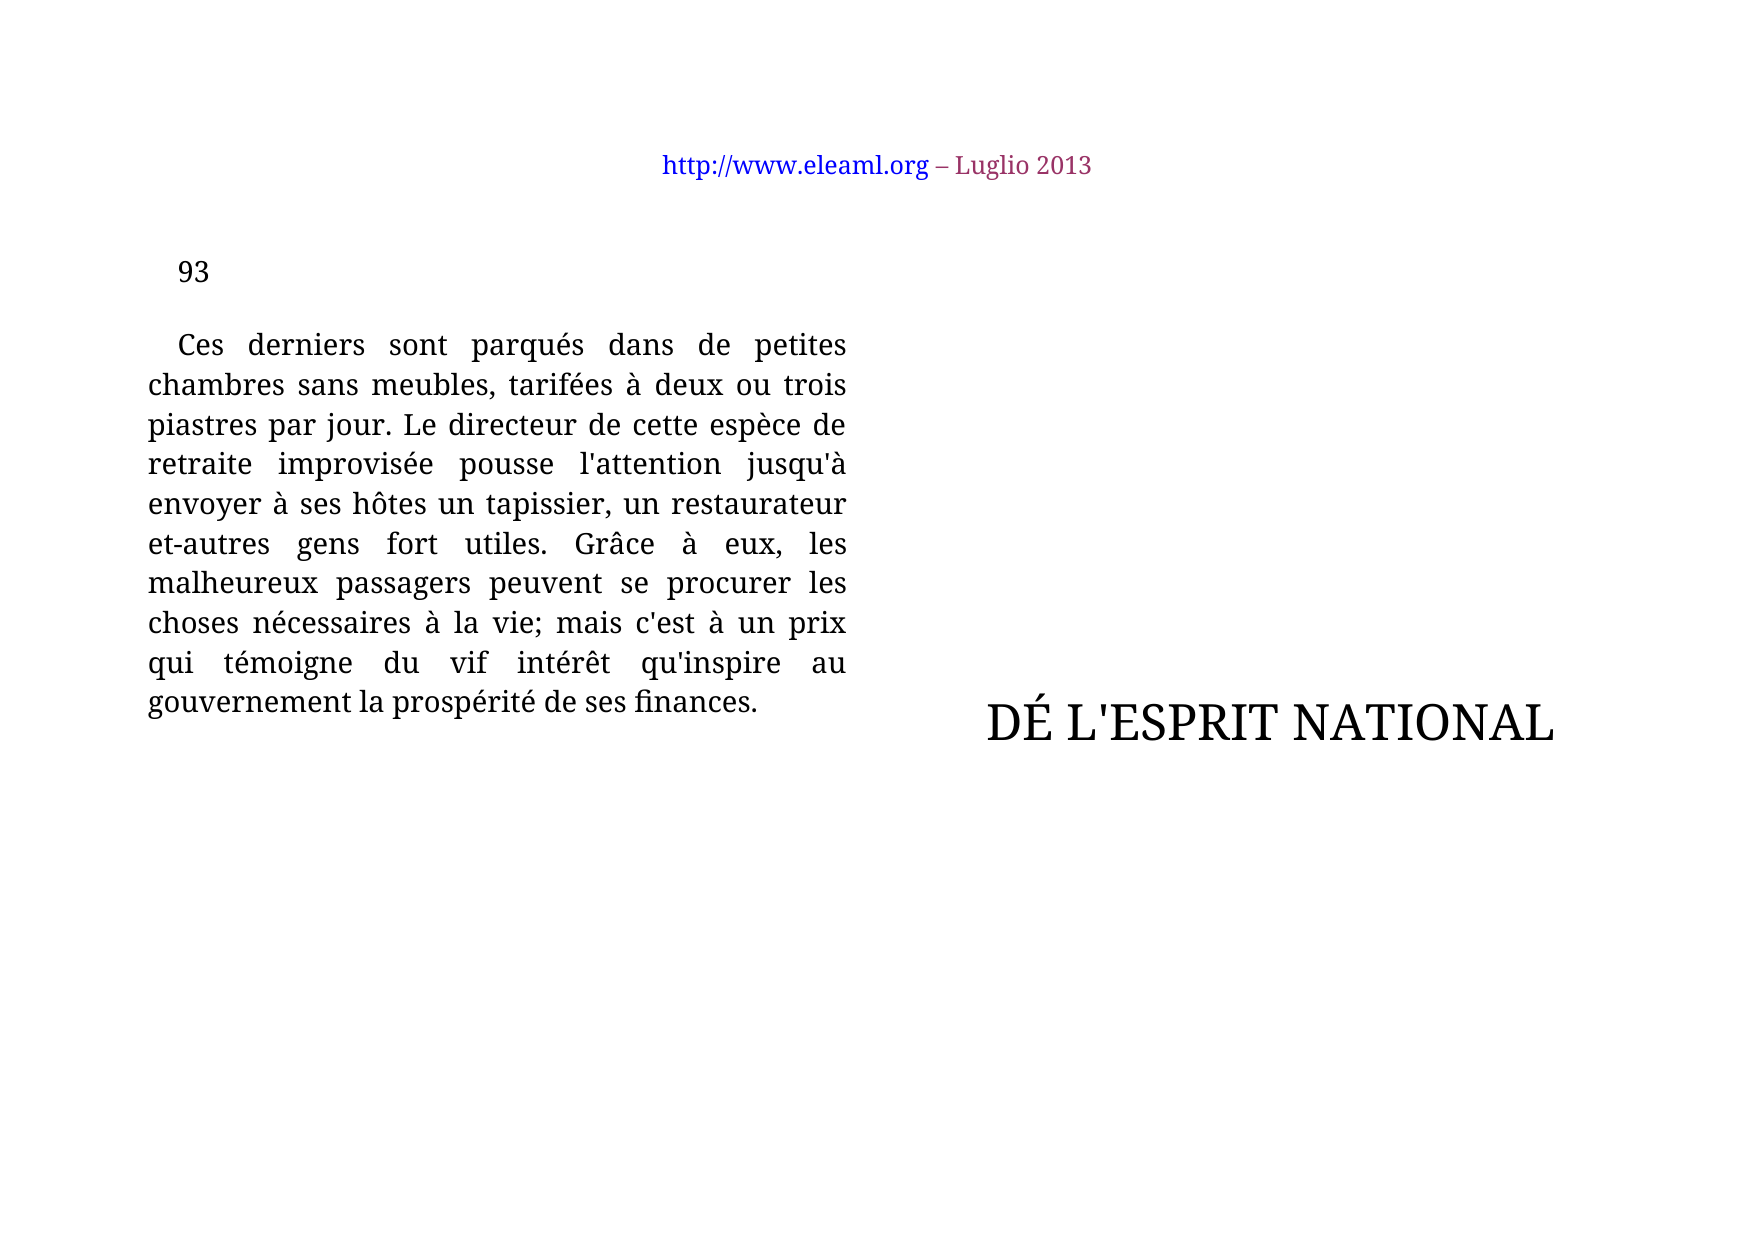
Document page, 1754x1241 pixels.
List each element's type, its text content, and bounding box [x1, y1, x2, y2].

text Ces derniers sont parqués dans de petites chambres sans meubles, tarifées à deux ou trois piastres par jour. Le directeur de cette espèce de retraite improvisée pousse l'attention jusqu'à envoyer à ses hôtes un tapissier, un restaurateur et-autres gens fort utiles. Grâce à eux, les malheureux passagers peuvent se procurer les choses nécessaires à la vie; mais c'est à un prix qui témoigne du vif intérêt qu'inspire au gouvernement la prospérité de ses finances. [148, 324, 847, 721]
text 93 [148, 251, 847, 291]
text DÉ L'ESPRIT NATIONAL [906, 687, 1606, 756]
